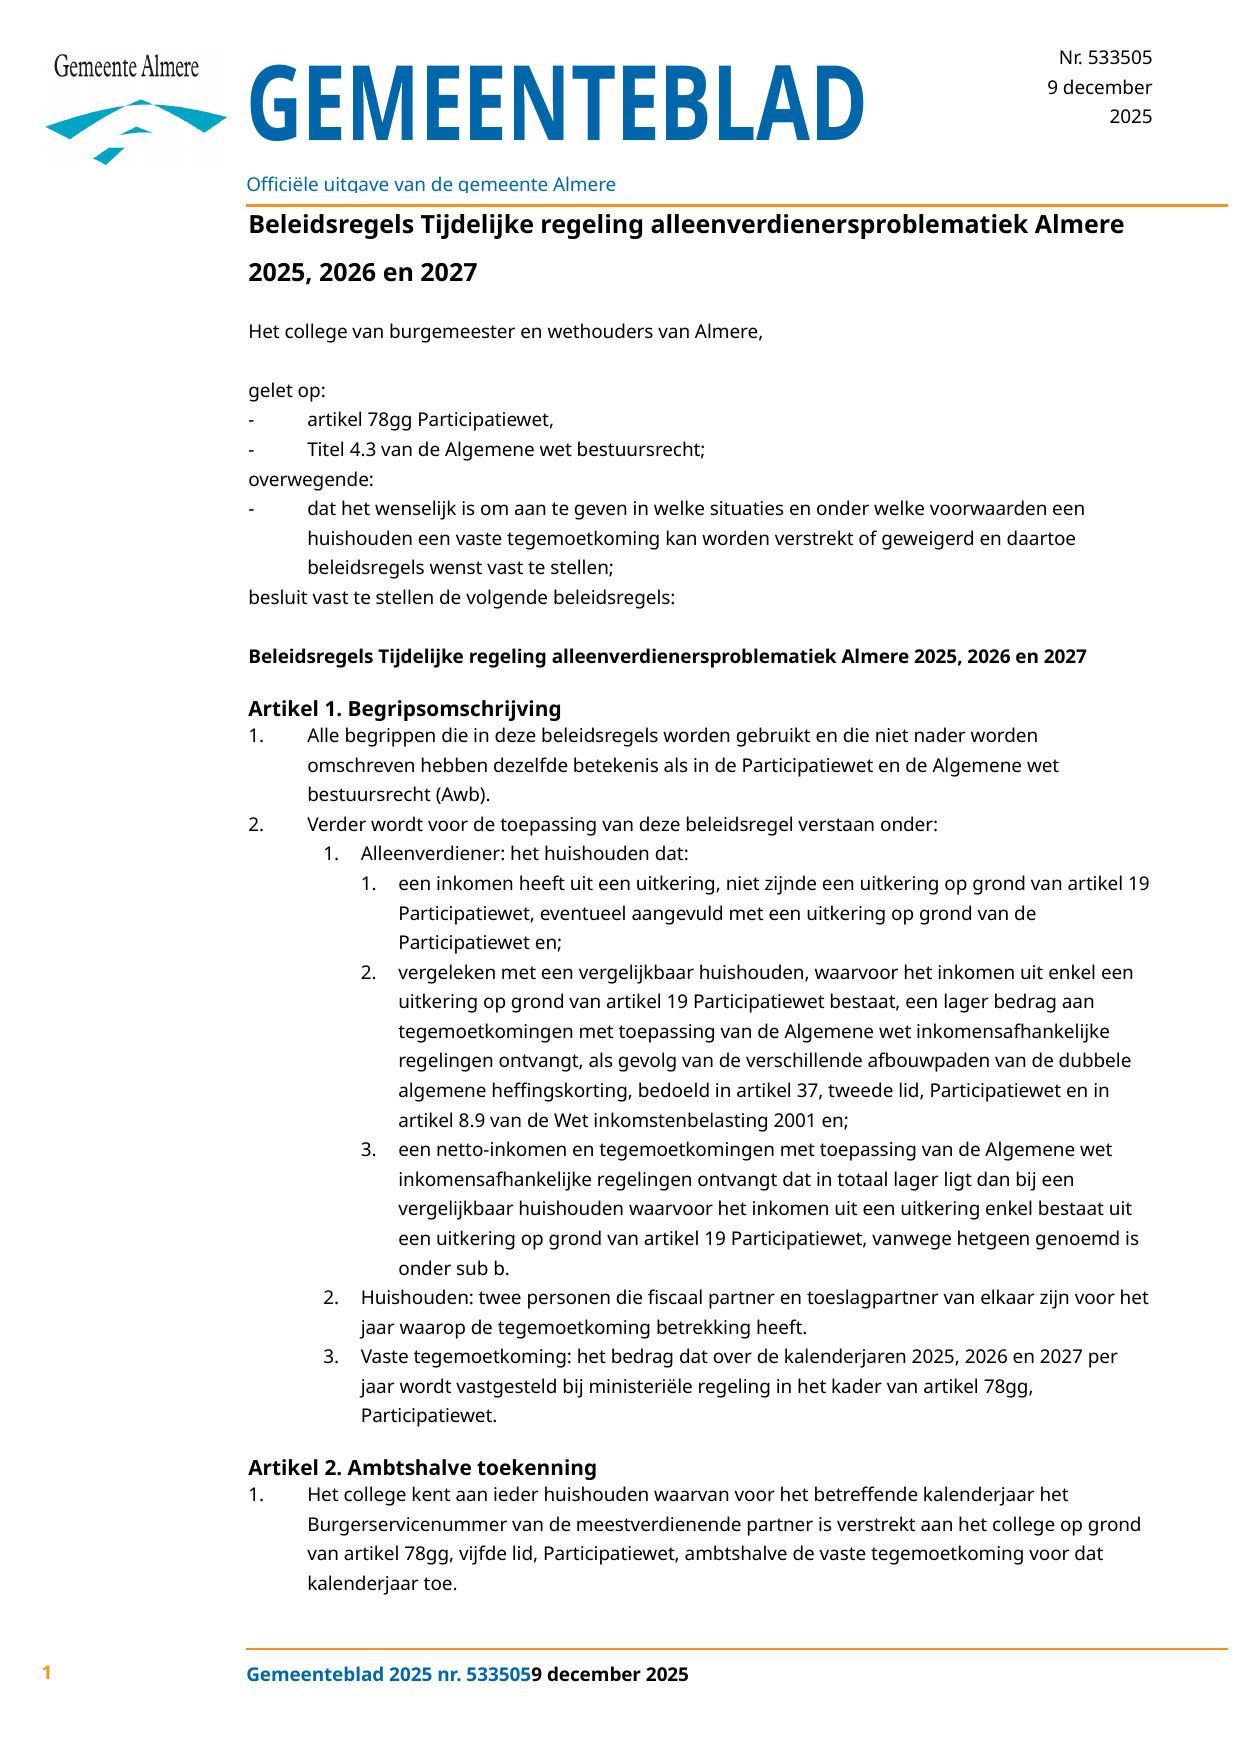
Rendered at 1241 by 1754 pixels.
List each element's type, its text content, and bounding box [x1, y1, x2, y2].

picture [41, 47, 231, 172]
list Vaste tegemoetkoming: het bedrag dat over de kalenderjaren 2025, 2026 en 2027 per jaar wordt vastgesteld bij ministeriële regeling in het kader van artikel 78gg, Participatiewet. [323, 1343, 1152, 1428]
list Alle begrippen die in deze beleidsregels worden gebruikt en die niet nader worden omschreven hebben dezelfde betekenis als in de Participatiewet en de Algemene wet bestuursrecht (Awb). [248, 722, 1152, 807]
list Titel 4.3 van de Algemene wet bestuursrecht; [248, 436, 1152, 462]
list Het college kent aan ieder huishouden waarvan voor het betreffende kalenderjaar het Burgerservicenummer van de meestverdienende partner is verstrekt aan het college op grond van artikel 78gg, vijfde lid, Participatiewet, ambtshalve de vaste tegemoetkoming voor dat kalenderjaar toe. [248, 1481, 1152, 1596]
text Artikel 2. Ambtshalve toekenning [248, 1453, 1152, 1481]
text Het college van burgemeester en wethouders van Almere, [248, 318, 1152, 344]
text Artikel 1. Begripsomschrijving [248, 694, 1152, 722]
list een inkomen heeft uit een uitkering, niet zijnde een uitkering op grond van artikel 19 Participatiewet, eventueel aangevuld met een uitkering op grond van de Participatiewet en; [361, 870, 1152, 955]
text Beleidsregels Tijdelijke regeling alleenverdienersproblematiek Almere 2025, 2026 en 2027 [248, 643, 1152, 669]
list een netto-inkomen en tegemoetkomingen met toepassing van de Algemene wet inkomensafhankelijke regelingen ontvangt dat in totaal lager ligt dan bij een vergelijkbaar huishouden waarvoor het inkomen uit een uitkering enkel bestaat uit een uitkering op grond van artikel 19 Participatiewet, vanwege hetgeen genoemd is onder sub b. [361, 1136, 1152, 1280]
text overwegende: [248, 466, 1152, 492]
list dat het wenselijk is om aan te geven in welke situaties en onder welke voorwaarden een huishouden een vaste tegemoetkoming kan worden verstrekt of geweigerd en daartoe beleidsregels wenst vast te stellen; [248, 495, 1152, 580]
list vergeleken met een vergelijkbaar huishouden, waarvoor het inkomen uit enkel een uitkering op grond van artikel 19 Participatiewet bestaat, een lager bedrag aan tegemoetkomingen met toepassing van de Algemene wet inkomensafhankelijke regelingen ontvangt, als gevolg van de verschillende afbouwpaden van de dubbele algemene heffingskorting, bedoeld in artikel 37, tweede lid, Participatiewet en in artikel 8.9 van de Wet inkomstenbelasting 2001 en; [361, 959, 1152, 1132]
list Huishouden: twee personen die fiscaal partner en toeslagpartner van elkaar zijn voor het jaar waarop de tegemoetkoming betrekking heeft. [323, 1284, 1152, 1339]
list Verder wordt voor de toepassing van deze beleidsregel verstaan onder: [248, 811, 1152, 837]
text gelet op: [248, 377, 1152, 403]
text Beleidsregels Tijdelijke regeling alleenverdienersproblematiek Almere 2025, 2026 en 2027 [248, 207, 1152, 288]
list artikel 78gg Participatiewet, [248, 407, 1152, 432]
text besluit vast te stellen de volgende beleidsregels: [248, 584, 1152, 610]
list Alleenverdiener: het huishouden dat: [323, 841, 1152, 866]
